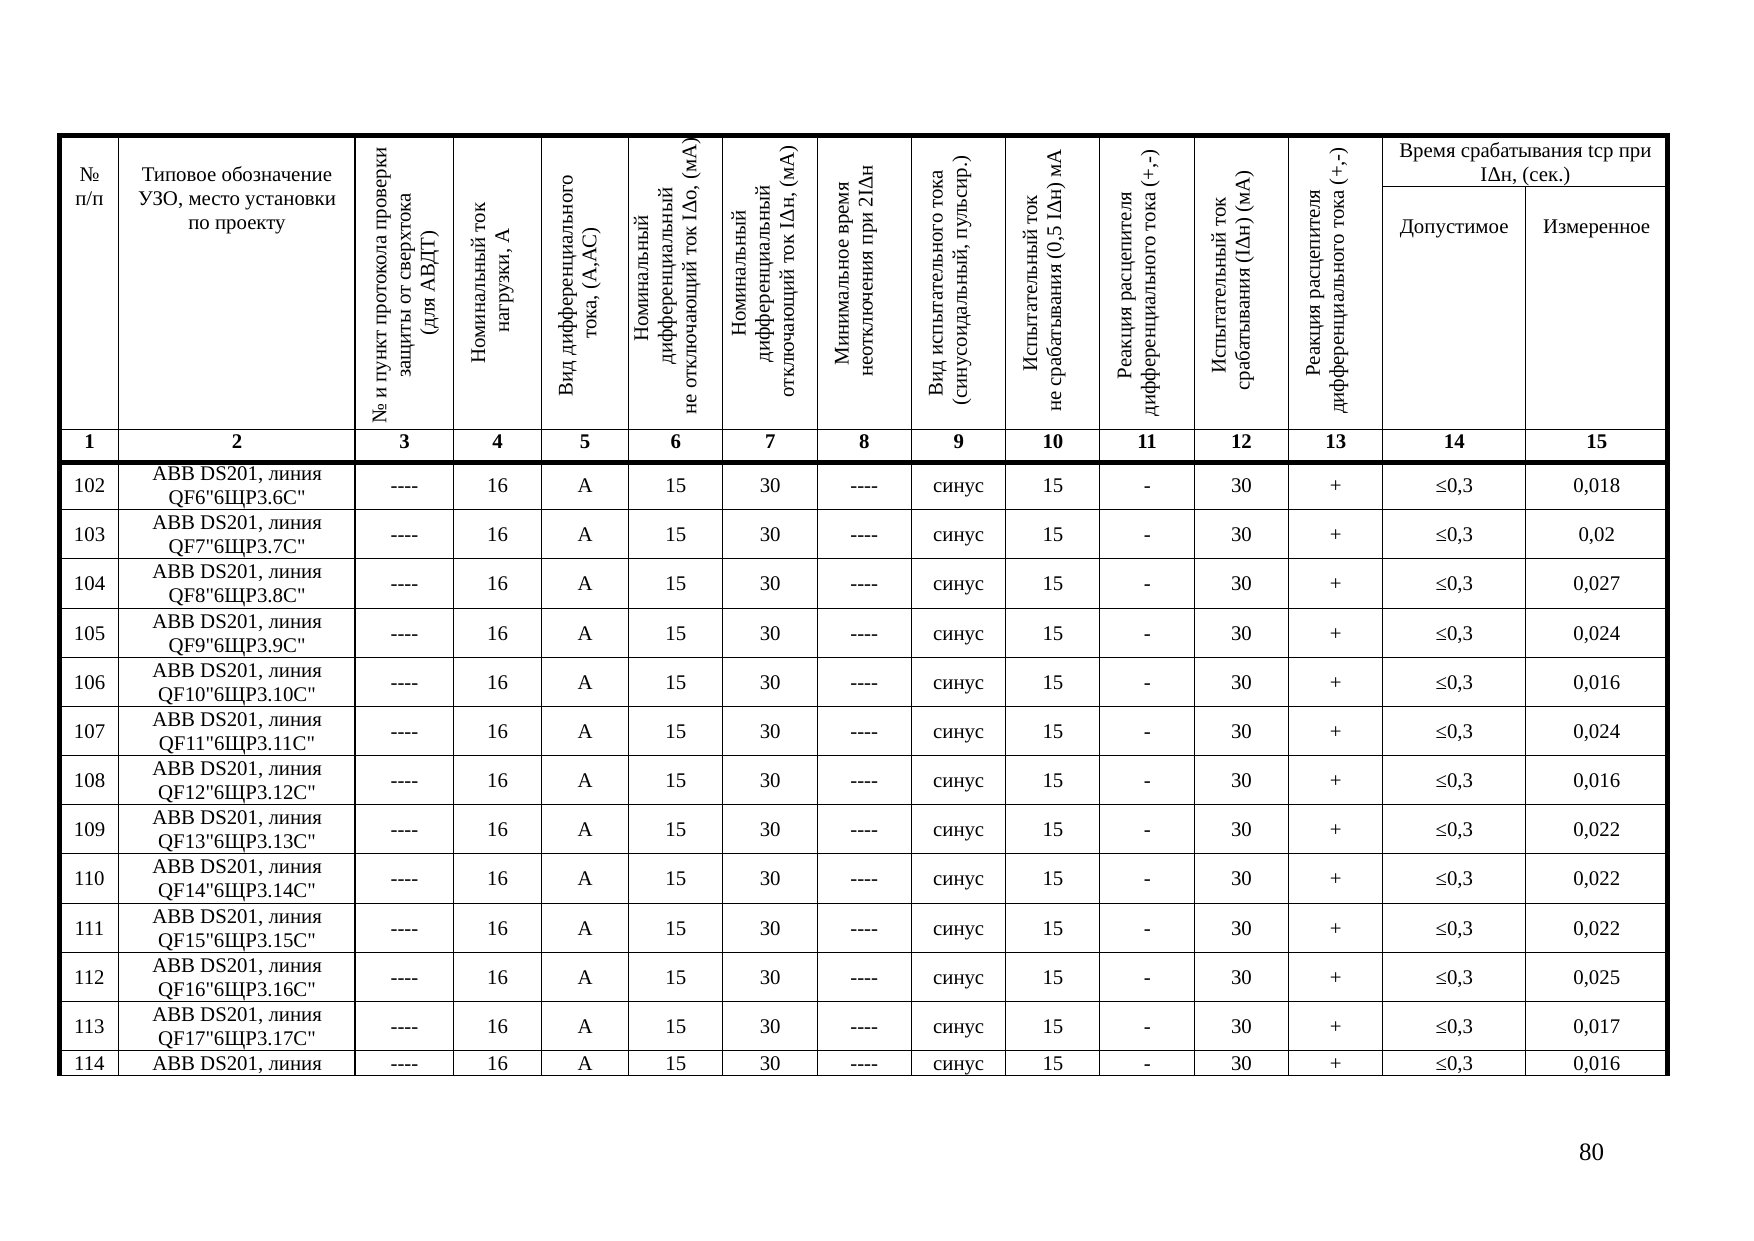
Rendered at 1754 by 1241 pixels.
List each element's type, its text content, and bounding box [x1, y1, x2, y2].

table_cell 8 [818, 430, 911, 460]
table_cell 15 [629, 510, 722, 558]
table_cell + [1289, 904, 1382, 952]
table_cell 16 [454, 805, 541, 853]
table_cell 16 [454, 510, 541, 558]
table_cell 0,016 [1526, 756, 1665, 804]
table_cell 112 [62, 953, 118, 1001]
table_cell A [542, 953, 628, 1001]
table_cell ---- [356, 1002, 453, 1050]
table_cell 15 [1006, 658, 1099, 706]
table_header № п/п [62, 138, 118, 428]
table_cell 30 [1195, 1051, 1288, 1075]
table_cell 113 [62, 1002, 118, 1050]
table_cell ≤0,3 [1383, 609, 1525, 657]
table_cell - [1100, 510, 1194, 558]
table_cell + [1289, 559, 1382, 607]
table_cell - [1100, 658, 1194, 706]
table_cell ---- [818, 658, 911, 706]
table_cell 30 [1195, 904, 1288, 952]
table_cell 15 [629, 609, 722, 657]
table_cell синус [912, 756, 1005, 804]
table_cell + [1289, 1002, 1382, 1050]
table_cell ---- [356, 707, 453, 755]
table_cell ≤0,3 [1383, 510, 1525, 558]
table_cell 16 [454, 465, 541, 509]
table_cell 14 [1383, 430, 1525, 460]
table_cell 15 [1006, 1002, 1099, 1050]
table_cell 30 [723, 854, 817, 902]
table_cell 15 [1006, 756, 1099, 804]
table_cell + [1289, 465, 1382, 509]
table_cell 30 [1195, 465, 1288, 509]
table_cell 15 [629, 953, 722, 1001]
table_cell + [1289, 707, 1382, 755]
table_cell ---- [818, 1051, 911, 1075]
table_cell 105 [62, 609, 118, 657]
table_cell 10 [1006, 430, 1099, 460]
table_cell 15 [1006, 609, 1099, 657]
table_cell 13 [1289, 430, 1382, 460]
table_cell 102 [62, 465, 118, 509]
table_cell + [1289, 510, 1382, 558]
table_header № и пункт протокола проверки защиты от сверхтока (для АВДТ) [356, 138, 453, 428]
table_cell 30 [723, 707, 817, 755]
table_cell + [1289, 658, 1382, 706]
table_cell 110 [62, 854, 118, 902]
table_cell 15 [629, 465, 722, 509]
table_cell синус [912, 465, 1005, 509]
table_cell 0,018 [1526, 465, 1665, 509]
table_cell A [542, 1051, 628, 1075]
table_cell ≤0,3 [1383, 1002, 1525, 1050]
table_cell A [542, 904, 628, 952]
table_cell + [1289, 854, 1382, 902]
table_cell - [1100, 707, 1194, 755]
table_cell ABB DS201, линия QF14"6ЩР3.14С" [119, 854, 354, 902]
table_cell - [1100, 805, 1194, 853]
table_header Реакция расцепителя дифференциального тока (+,-) [1100, 138, 1194, 428]
table_cell 30 [1195, 658, 1288, 706]
table_cell ---- [356, 756, 453, 804]
table_cell 0,016 [1526, 658, 1665, 706]
table_cell ABB DS201, линия QF16"6ЩР3.16С" [119, 953, 354, 1001]
table_cell - [1100, 756, 1194, 804]
table_cell ≤0,3 [1383, 707, 1525, 755]
table_cell 7 [723, 430, 817, 460]
table_cell A [542, 854, 628, 902]
table_cell 11 [1100, 430, 1194, 460]
table_cell ---- [356, 510, 453, 558]
table_cell 1 [62, 430, 118, 460]
table_cell A [542, 609, 628, 657]
table_cell ---- [818, 805, 911, 853]
table_header Номинальный дифференциальный не отключающий ток IΔо, (мА) [629, 138, 722, 428]
table_cell ---- [356, 658, 453, 706]
table_cell ---- [818, 465, 911, 509]
table_cell 12 [1195, 430, 1288, 460]
table_cell 16 [454, 658, 541, 706]
table_cell ABB DS201, линия QF8"6ЩР3.8С" [119, 559, 354, 607]
table_cell 30 [1195, 805, 1288, 853]
table_cell 15 [1006, 559, 1099, 607]
table_cell 15 [1006, 953, 1099, 1001]
table_cell 15 [1006, 854, 1099, 902]
table_cell - [1100, 904, 1194, 952]
table_cell 30 [1195, 559, 1288, 607]
table_header Номинальный дифференциальный отключающий ток IΔн, (мА) [723, 138, 817, 428]
table_cell синус [912, 1051, 1005, 1075]
table_cell синус [912, 953, 1005, 1001]
table_cell ≤0,3 [1383, 854, 1525, 902]
table_cell 2 [119, 430, 354, 460]
table_cell A [542, 805, 628, 853]
table_cell ABB DS201, линия QF9"6ЩР3.9С" [119, 609, 354, 657]
table_cell ABB DS201, линия [119, 1051, 354, 1075]
table_cell - [1100, 854, 1194, 902]
table_cell 30 [723, 609, 817, 657]
table_cell ---- [818, 707, 911, 755]
table_cell ≤0,3 [1383, 904, 1525, 952]
table_cell 30 [1195, 1002, 1288, 1050]
table_cell 106 [62, 658, 118, 706]
table_cell синус [912, 904, 1005, 952]
table_cell ---- [818, 609, 911, 657]
table_cell 0,024 [1526, 707, 1665, 755]
table_cell 30 [723, 510, 817, 558]
table_cell - [1100, 559, 1194, 607]
table_cell - [1100, 1051, 1194, 1075]
table_cell Измеренное [1526, 187, 1665, 428]
table_cell ---- [356, 559, 453, 607]
table_cell Допустимое [1383, 187, 1525, 428]
table_cell 16 [454, 953, 541, 1001]
table_cell 16 [454, 904, 541, 952]
table_cell 15 [1006, 805, 1099, 853]
table_cell ---- [818, 904, 911, 952]
table_cell 15 [629, 904, 722, 952]
table_cell ≤0,3 [1383, 465, 1525, 509]
table_cell ---- [356, 953, 453, 1001]
table_cell 15 [1006, 707, 1099, 755]
table_cell ABB DS201, линия QF10"6ЩР3.10С" [119, 658, 354, 706]
table_cell синус [912, 510, 1005, 558]
table_cell ABB DS201, линия QF7"6ЩР3.7С" [119, 510, 354, 558]
table_cell синус [912, 559, 1005, 607]
table_cell 0,022 [1526, 904, 1665, 952]
table_cell 109 [62, 805, 118, 853]
table_cell 107 [62, 707, 118, 755]
table_cell 0,02 [1526, 510, 1665, 558]
table_header Испытательный ток не срабатывания (0,5 IΔн) мА [1006, 138, 1099, 428]
table_header Реакция расцепителя дифференциального тока (+,-) [1289, 138, 1382, 428]
table_cell 15 [629, 854, 722, 902]
table_cell 30 [723, 559, 817, 607]
table_cell 0,017 [1526, 1002, 1665, 1050]
table_cell 5 [542, 430, 628, 460]
table_cell 0,022 [1526, 805, 1665, 853]
table_cell 30 [723, 1051, 817, 1075]
table_cell ≤0,3 [1383, 559, 1525, 607]
table_cell A [542, 465, 628, 509]
table_cell 30 [723, 953, 817, 1001]
table_cell 30 [723, 658, 817, 706]
table_cell 15 [629, 1002, 722, 1050]
table_cell синус [912, 805, 1005, 853]
table_cell ≤0,3 [1383, 953, 1525, 1001]
table_cell ---- [356, 465, 453, 509]
table_cell 0,022 [1526, 854, 1665, 902]
table_cell 16 [454, 1002, 541, 1050]
table_cell 15 [1006, 465, 1099, 509]
table_cell 0,025 [1526, 953, 1665, 1001]
table_cell ---- [818, 756, 911, 804]
table_cell ---- [818, 854, 911, 902]
table_cell 15 [629, 559, 722, 607]
table_cell 15 [629, 707, 722, 755]
table_cell A [542, 658, 628, 706]
table_cell ABB DS201, линия QF6"6ЩР3.6С" [119, 465, 354, 509]
table_cell ---- [818, 510, 911, 558]
table_cell 30 [723, 756, 817, 804]
table_cell 15 [1006, 510, 1099, 558]
table_cell 16 [454, 854, 541, 902]
table_cell 6 [629, 430, 722, 460]
table_cell ≤0,3 [1383, 658, 1525, 706]
table_cell 0,024 [1526, 609, 1665, 657]
table_cell синус [912, 1002, 1005, 1050]
table_cell A [542, 707, 628, 755]
table_cell 15 [629, 658, 722, 706]
table_cell 0,027 [1526, 559, 1665, 607]
table_cell 16 [454, 707, 541, 755]
table_cell ---- [356, 1051, 453, 1075]
table_cell A [542, 559, 628, 607]
table_cell + [1289, 609, 1382, 657]
table_header Испытательный ток срабатывания (IΔн) (мА) [1195, 138, 1288, 428]
table_cell синус [912, 658, 1005, 706]
table_cell - [1100, 1002, 1194, 1050]
table_cell ---- [818, 559, 911, 607]
table_cell ---- [818, 1002, 911, 1050]
table_cell + [1289, 953, 1382, 1001]
table_cell - [1100, 465, 1194, 509]
table_cell 16 [454, 1051, 541, 1075]
table_cell ---- [356, 805, 453, 853]
table_cell 30 [723, 904, 817, 952]
table_cell 15 [629, 805, 722, 853]
table_cell ≤0,3 [1383, 805, 1525, 853]
table_cell синус [912, 854, 1005, 902]
table_cell 16 [454, 609, 541, 657]
table_cell A [542, 756, 628, 804]
table_cell 15 [629, 1051, 722, 1075]
table_cell A [542, 1002, 628, 1050]
table_cell ---- [356, 904, 453, 952]
table_cell ---- [818, 953, 911, 1001]
table_cell 103 [62, 510, 118, 558]
table_cell 108 [62, 756, 118, 804]
table_header Номинальный ток нагрузки, А [454, 138, 541, 428]
table_cell ≤0,3 [1383, 1051, 1525, 1075]
table_cell синус [912, 707, 1005, 755]
table_cell ABB DS201, линия QF11"6ЩР3.11С" [119, 707, 354, 755]
table_header Минимальное время неотключения при 2IΔн [818, 138, 911, 428]
table_cell синус [912, 609, 1005, 657]
table_cell 30 [1195, 953, 1288, 1001]
table_cell 30 [1195, 854, 1288, 902]
table_cell 9 [912, 430, 1005, 460]
table_cell 30 [1195, 756, 1288, 804]
table_cell + [1289, 805, 1382, 853]
table_cell ---- [356, 854, 453, 902]
table_header Вид дифференциального тока, (А,АС) [542, 138, 628, 428]
table_cell 15 [1006, 904, 1099, 952]
table_cell ≤0,3 [1383, 756, 1525, 804]
table_cell ABB DS201, линия QF13"6ЩР3.13С" [119, 805, 354, 853]
table_cell 15 [629, 756, 722, 804]
table_header Время срабатывания tср при IΔн, (сек.) [1383, 138, 1665, 186]
table_header Типовое обозначение УЗО, место установки по проекту [119, 138, 354, 428]
table_cell 30 [1195, 510, 1288, 558]
table_cell + [1289, 756, 1382, 804]
table_cell 16 [454, 756, 541, 804]
table_cell 30 [1195, 609, 1288, 657]
table_cell - [1100, 953, 1194, 1001]
table_cell ---- [356, 609, 453, 657]
table_cell 104 [62, 559, 118, 607]
table_cell 15 [1526, 430, 1665, 460]
table_cell 3 [356, 430, 453, 460]
table_cell 30 [723, 465, 817, 509]
table_cell A [542, 510, 628, 558]
table_cell 30 [723, 805, 817, 853]
table_cell 4 [454, 430, 541, 460]
table_cell 0,016 [1526, 1051, 1665, 1075]
table_cell 16 [454, 559, 541, 607]
table_cell - [1100, 609, 1194, 657]
table_cell ABB DS201, линия QF17"6ЩР3.17С" [119, 1002, 354, 1050]
table_cell ABB DS201, линия QF15"6ЩР3.15С" [119, 904, 354, 952]
table_cell 30 [1195, 707, 1288, 755]
table_cell 114 [62, 1051, 118, 1075]
table_cell 15 [1006, 1051, 1099, 1075]
table_cell 111 [62, 904, 118, 952]
table_cell 30 [723, 1002, 817, 1050]
table_cell ABB DS201, линия QF12"6ЩР3.12С" [119, 756, 354, 804]
table_cell + [1289, 1051, 1382, 1075]
table_header Вид испытательного тока (синусоидальный, пульсир.) [912, 138, 1005, 428]
